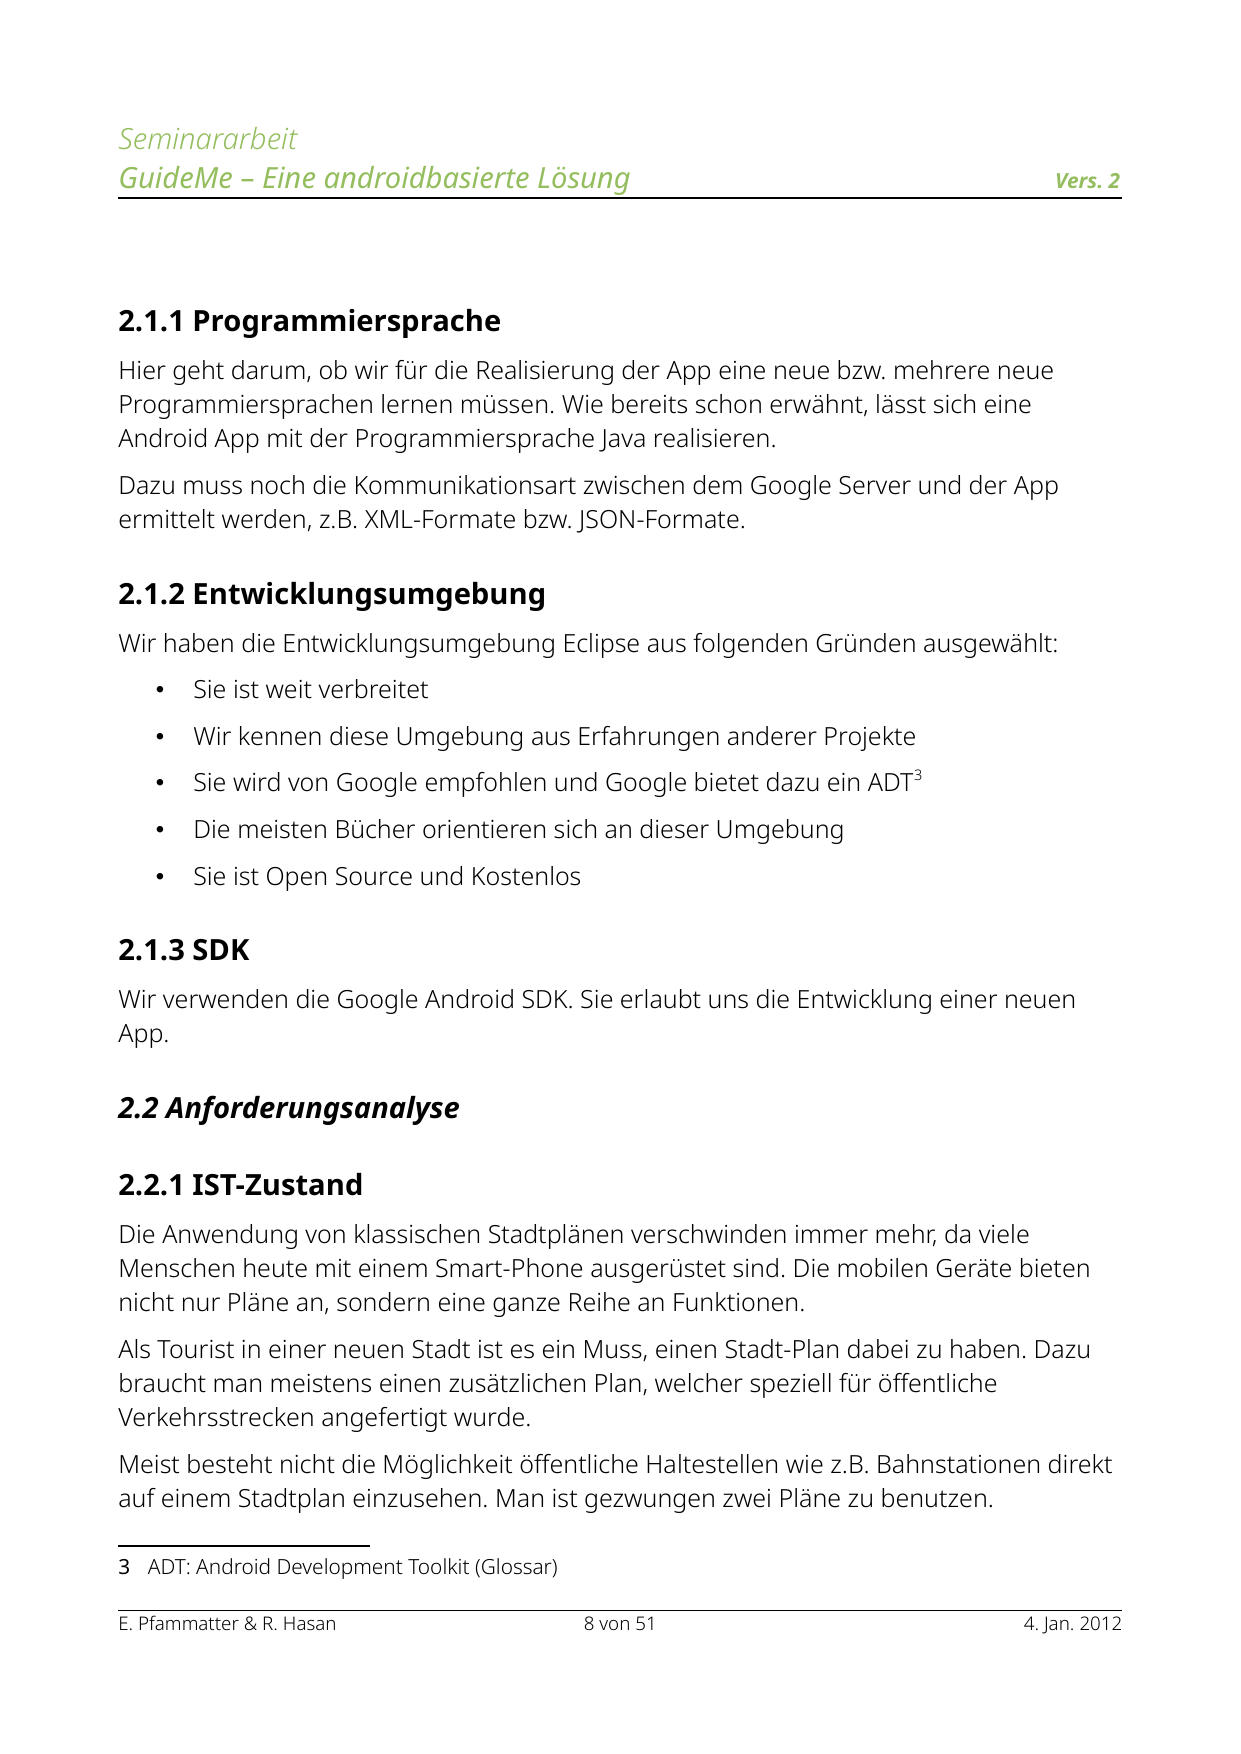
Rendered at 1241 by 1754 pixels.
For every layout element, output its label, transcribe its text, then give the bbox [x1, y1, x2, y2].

subtitle 2.2 Anforderungsanalyse [118, 1087, 1122, 1127]
subtitle 2.2.1 IST-Zustand [118, 1165, 1122, 1204]
list Sie wird von Google empfohlen und Google bietet dazu ein ADT [156, 765, 1122, 799]
subtitle 2.1.1 Programmiersprache [118, 301, 1122, 340]
text Wir verwenden die Google Android SDK. Sie erlaubt uns die Entwicklung einer neuen App. [118, 982, 1122, 1050]
list Wir kennen diese Umgebung aus Erfahrungen anderer Projekte [156, 718, 1122, 752]
subtitle 2.1.2 Entwicklungsumgebung [118, 573, 1122, 613]
list Sie ist weit verbreitet [156, 672, 1122, 706]
text Als Tourist in einer neuen Stadt ist es ein Muss, einen Stadt-Plan dabei zu haben. Dazu braucht man meistens einen zusätzlichen Plan, welcher speziell für öffentliche Verkehrsstrecken angefertigt wurde. [118, 1332, 1122, 1434]
text Meist besteht nicht die Möglichkeit öffentliche Haltestellen wie z.B. Bahnstationen direkt auf einem Stadtplan einzusehen. Man ist gezwungen zwei Pläne zu benutzen. [118, 1446, 1122, 1514]
list Die meisten Bücher orientieren sich an dieser Umgebung [156, 812, 1122, 846]
text Die Anwendung von klassischen Stadtplänen verschwinden immer mehr, da viele Menschen heute mit einem Smart-Phone ausgerüstet sind. Die mobilen Geräte bieten nicht nur Pläne an, sondern eine ganze Reihe an Funktionen. [118, 1217, 1122, 1319]
list ADT: Android Development Toolkit (Glossar) [118, 1552, 1122, 1581]
list Sie ist Open Source und Kostenlos [156, 858, 1122, 892]
text Hier geht darum, ob wir für die Realisierung der App eine neue bzw. mehrere neue Programmiersprachen lernen müssen. Wie bereits schon erwähnt, lässt sich eine Android App mit der Programmiersprache Java realisieren. [118, 353, 1122, 455]
text Wir haben die Entwicklungsumgebung Eclipse aus folgenden Gründen ausgewählt: [118, 625, 1122, 659]
subtitle 2.1.3 SDK [118, 930, 1122, 969]
text Dazu muss noch die Kommunikationsart zwischen dem Google Server und der App ermittelt werden, z.B. XML-Formate bzw. JSON-Formate. [118, 467, 1122, 536]
